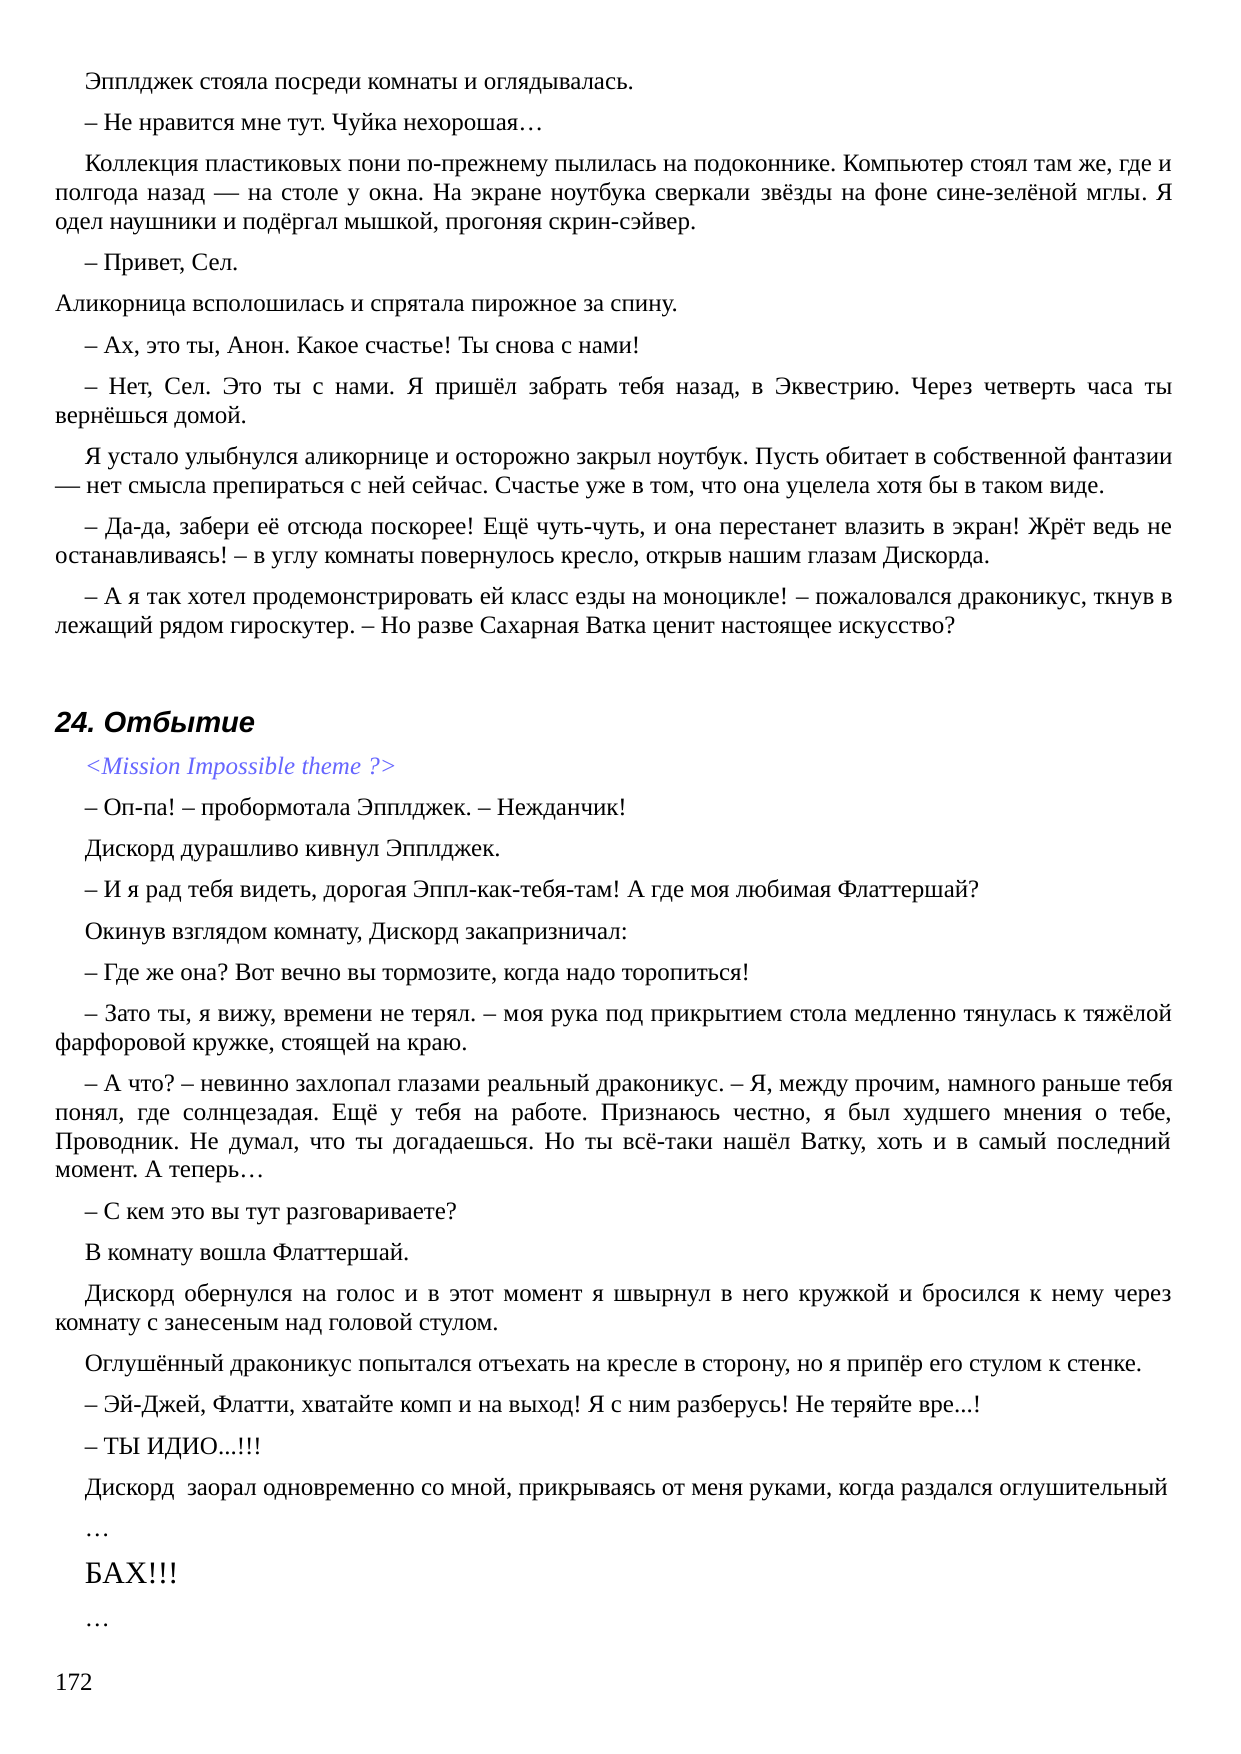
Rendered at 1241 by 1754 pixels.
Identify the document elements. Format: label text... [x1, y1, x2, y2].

text – Ах, это ты, Анон. Какое счастье! Ты снова с нами! [55, 330, 1173, 358]
text Оглушённый драконикус попытался отъехать на кресле в сторону, но я припёр его стулом к стенке. [55, 1348, 1173, 1377]
text В комнату вошла Флаттершай. [55, 1237, 1173, 1266]
text Аликорница всполошилась и спрятала пирожное за спину. [55, 288, 1173, 317]
text Коллекция пластиковых пони по-прежнему пылилась на подоконнике. Компьютер стоял там же, где и полгода назад — на столе у окна. На экране ноутбука сверкали звёзды на фоне сине-зелёной мглы. Я одел наушники и подёргал мышкой, прогоняя скрин-сэйвер. [55, 148, 1173, 235]
text Окинув взглядом комнату, Дискорд закапризничал: [55, 916, 1173, 944]
text – Нет, Сел. Это ты с нами. Я пришёл забрать тебя назад, в Эквестрию. Через четверть часа ты вернёшься домой. [55, 371, 1173, 428]
text Дискорд обернулся на голос и в этот момент я швырнул в него кружкой и бросился к нему через комнату с занесеным над головой стулом. [55, 1278, 1173, 1336]
text Дискорд заорал одновременно со мной, прикрываясь от меня руками, когда раздался оглушительный [55, 1472, 1173, 1501]
text … [55, 1603, 1173, 1632]
text БАХ!!! [55, 1554, 1173, 1591]
text – А я так хотел продемонстрировать ей класс езды на моноцикле! – пожаловался драконикус, ткнув в лежащий рядом гироскутер. – Но разве Сахарная Ватка ценит настоящее искусство? [55, 581, 1173, 638]
text – Эй-Джей, Флатти, хватайте комп и на выход! Я с ним разберусь! Не теряйте вре...! [55, 1389, 1173, 1418]
text – И я рад тебя видеть, дорогая Эппл-как-тебя-там! А где моя любимая Флаттершай? [55, 874, 1173, 903]
text – ТЫ ИДИО...!!! [55, 1431, 1173, 1459]
text Я устало улыбнулся аликорнице и осторожно закрыл ноутбук. Пусть обитает в собственной фантазии — нет смысла препираться с ней сейчас. Счастье уже в том, что она уцелела хотя бы в таком виде. [55, 441, 1173, 498]
text Дискорд дурашливо кивнул Эпплджек. [55, 833, 1173, 862]
subtitle 24. Отбытие [55, 705, 1173, 738]
text – Да-да, забери её отсюда поскорее! Ещё чуть-чуть, и она перестанет влазить в экран! Жрёт ведь не останавливаясь! – в углу комнаты повернулось кресло, открыв нашим глазам Дискорда. [55, 511, 1173, 568]
text – Не нравится мне тут. Чуйка нехорошая… [55, 107, 1173, 136]
text Эпплджек стояла посреди комнаты и оглядывалась. [55, 66, 1173, 95]
text – А что? – невинно захлопал глазами реальный драконикус. – Я, между прочим, намного раньше тебя понял, где солнцезадая. Ещё у тебя на работе. Признаюсь честно, я был худшего мнения о тебе, Проводник. Не думал, что ты догадаешься. Но ты всё-таки нашёл Ватку, хоть и в самый последний момент. А теперь… [55, 1068, 1173, 1183]
text … [55, 1513, 1173, 1542]
text – С кем это вы тут разговариваете? [55, 1196, 1173, 1224]
text – Оп-па! – пробормотала Эпплджек. – Нежданчик! [55, 792, 1173, 821]
text <Mission Impossible theme ?> [55, 751, 1173, 779]
text – Где же она? Вот вечно вы тормозите, когда надо торопиться! [55, 957, 1173, 986]
text – Привет, Сел. [55, 247, 1173, 276]
text – Зато ты, я вижу, времени не терял. – моя рука под прикрытием стола медленно тянулась к тяжёлой фарфоровой кружке, стоящей на краю. [55, 998, 1173, 1056]
